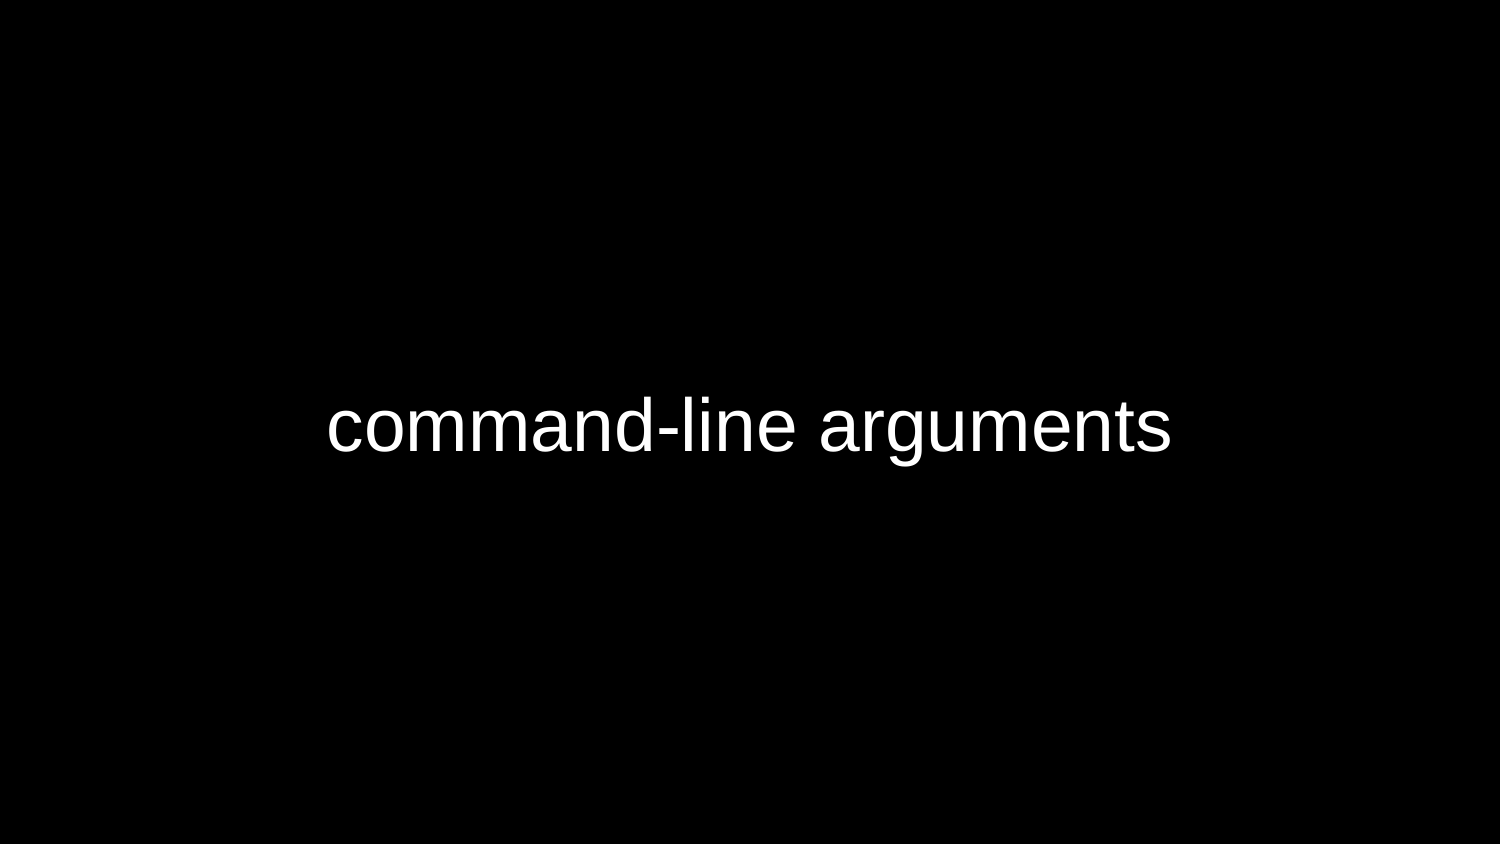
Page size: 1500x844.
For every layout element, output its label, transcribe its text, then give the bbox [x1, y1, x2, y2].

title command-line arguments [51, 352, 1449, 491]
